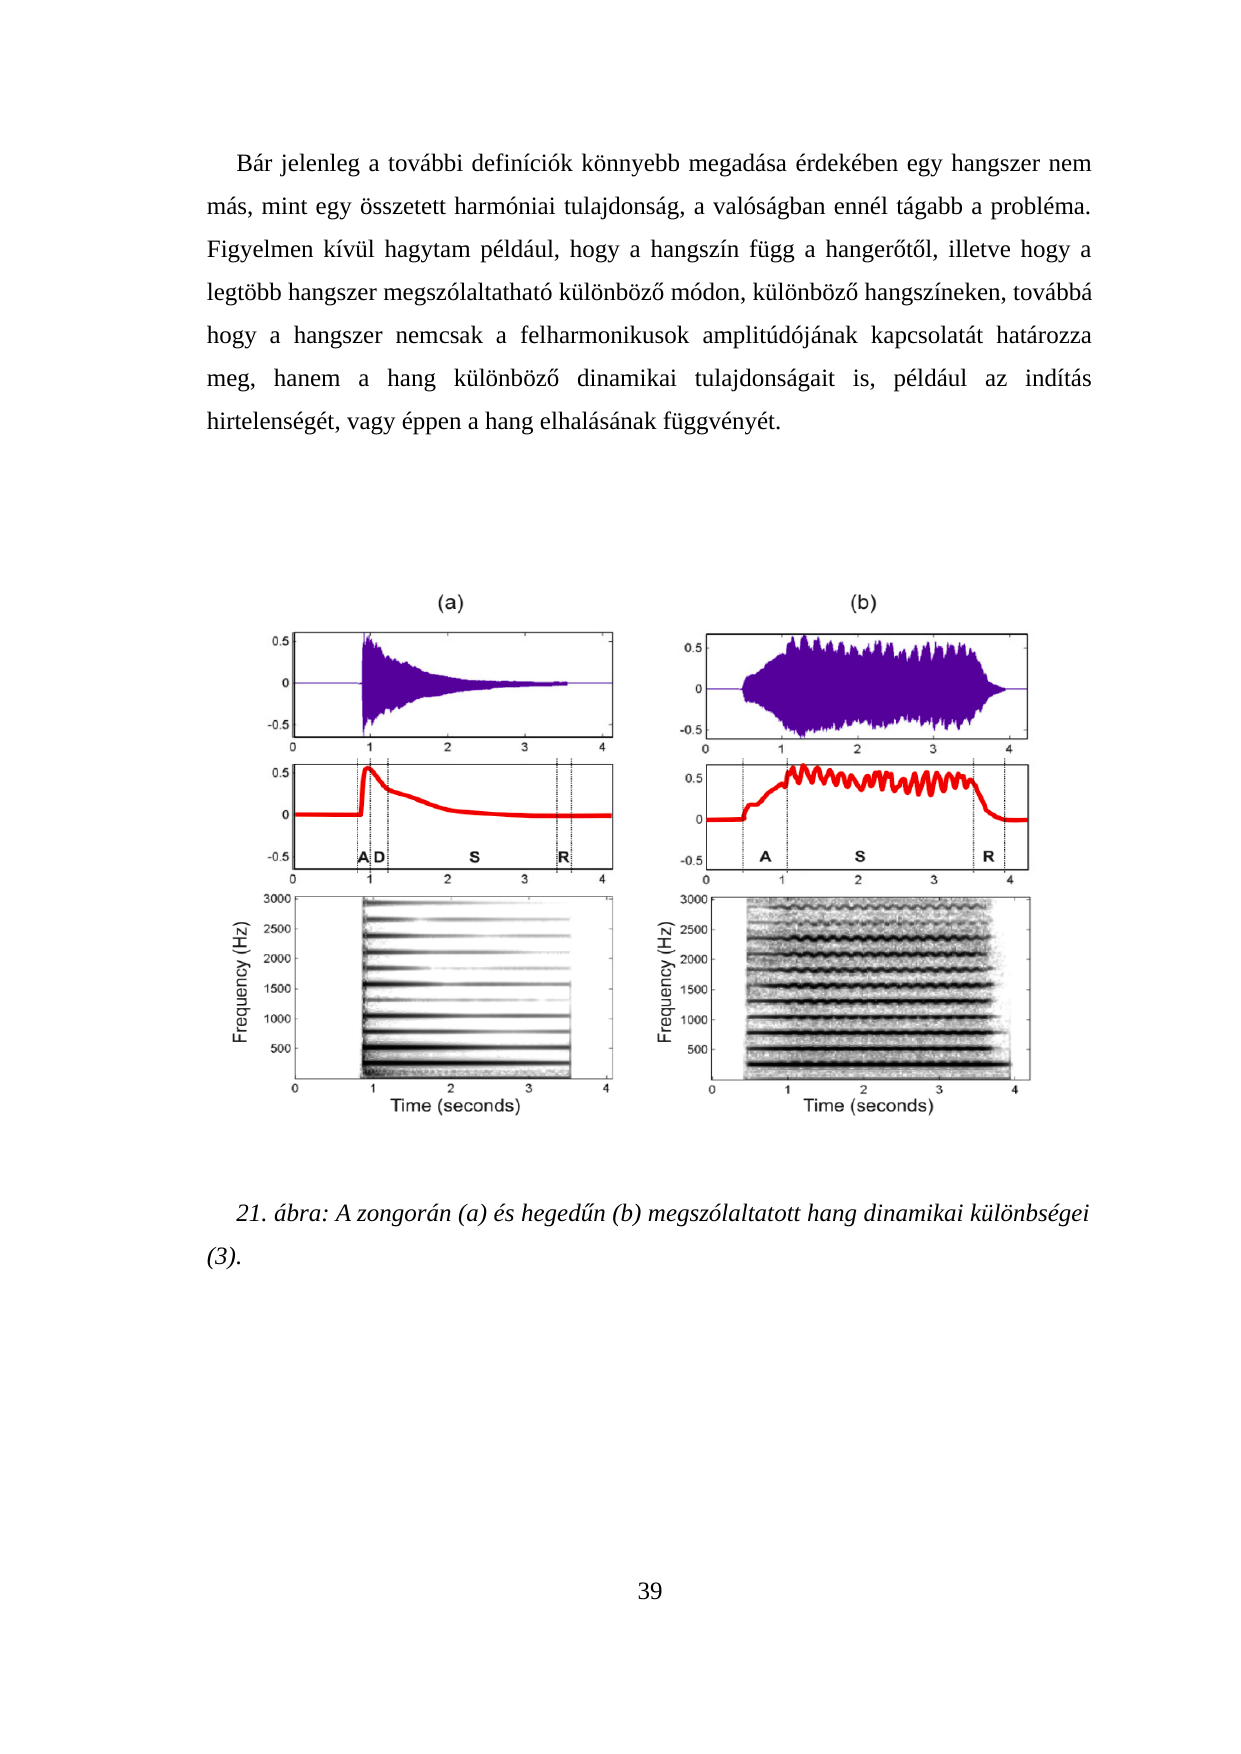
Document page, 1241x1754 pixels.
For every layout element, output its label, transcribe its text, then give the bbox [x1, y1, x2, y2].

text Bár jelenleg a további definíciók könnyebb megadása érdekében egy hangszer nem más, mint egy összetett harmóniai tulajdonság, a valóságban ennél tágabb a probléma. Figyelmen kívül hagytam például, hogy a hangszín függ a hangerőtől, illetve hogy a legtöbb hangszer megszólaltatható különböző módon, különböző hangszíneken, továbbá hogy a hangszer nemcsak a felharmonikusok amplitúdójának kapcsolatát határozza meg, hanem a hang különböző dinamikai tulajdonságait is, például az indítás hirtelenségét, vagy éppen a hang elhalásának függvényét. [207, 148, 1093, 435]
text 21. ábra: A zongorán (a) és hegedűn (b) megszólaltatott hang dinamikai különbségei (3). [207, 1198, 1093, 1269]
picture [206, 578, 1086, 1144]
